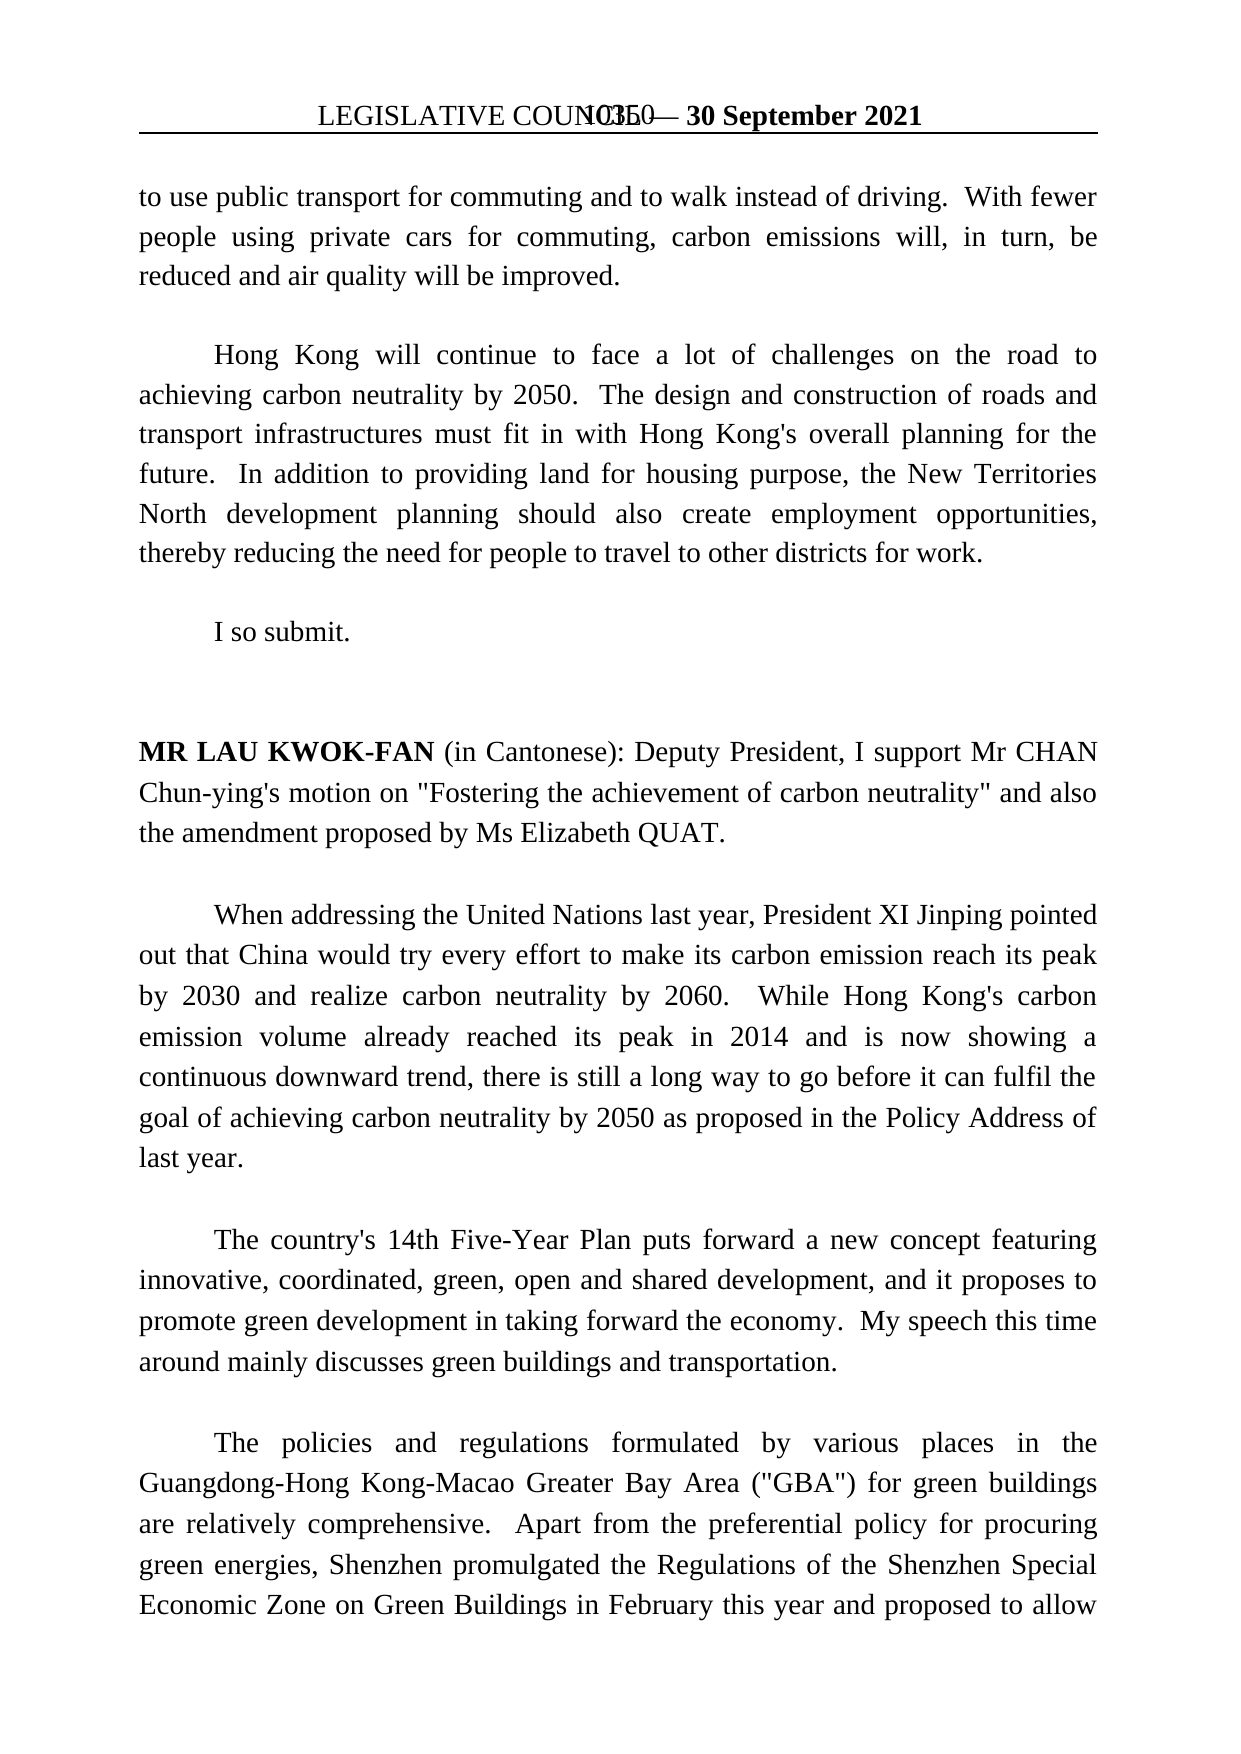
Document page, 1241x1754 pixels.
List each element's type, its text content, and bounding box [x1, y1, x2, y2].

text The country's 14th Five-Year Plan puts forward a new concept featuring innovative, coordinated, green, open and shared development, and it proposes to promote green development in taking forward the economy. My speech this time around mainly discusses green buildings and transportation. [139, 1215, 1098, 1377]
text to use public transport for commuting and to walk instead of driving. With fewer people using private cars for commuting, carbon emissions will, in turn, be reduced and air quality will be improved. [139, 173, 1098, 292]
text Hong Kong will continue to face a lot of challenges on the road to achieving carbon neutrality by 2050. The design and construction of roads and transport infrastructures must fit in with Hong Kong's overall planning for the future. In addition to providing land for housing purpose, the New Territories North development planning should also create employment opportunities, thereby reducing the need for people to travel to other districts for work. [139, 331, 1098, 569]
text MR LAU KWOK-FAN (in Cantonese): Deputy President, I support Mr CHAN Chun-ying's motion on "Fostering the achievement of carbon neutrality" and also the amendment proposed by Ms Elizabeth QUAT. [139, 727, 1098, 849]
text When addressing the United Nations last year, President XI Jinping pointed out that China would try every effort to make its carbon emission reach its peak by 2030 and realize carbon neutrality by 2060. While Hong Kong's carbon emission volume already reached its peak in 2014 and is now showing a continuous downward trend, there is still a long way to go before it can fulfil the goal of achieving carbon neutrality by 2050 as proposed in the Policy Address of last year. [139, 890, 1098, 1174]
text I so submit. [139, 608, 1098, 648]
text The policies and regulations formulated by various places in the Guangdong-‍Hong Kong-Macao Greater Bay Area ("GBA") for green buildings are relatively comprehensive. Apart from the preferential policy for procuring green energies, Shenzhen promulgated the Regulations of the Shenzhen Special Economic Zone on Green Buildings in February this year and proposed to allow [139, 1418, 1098, 1621]
